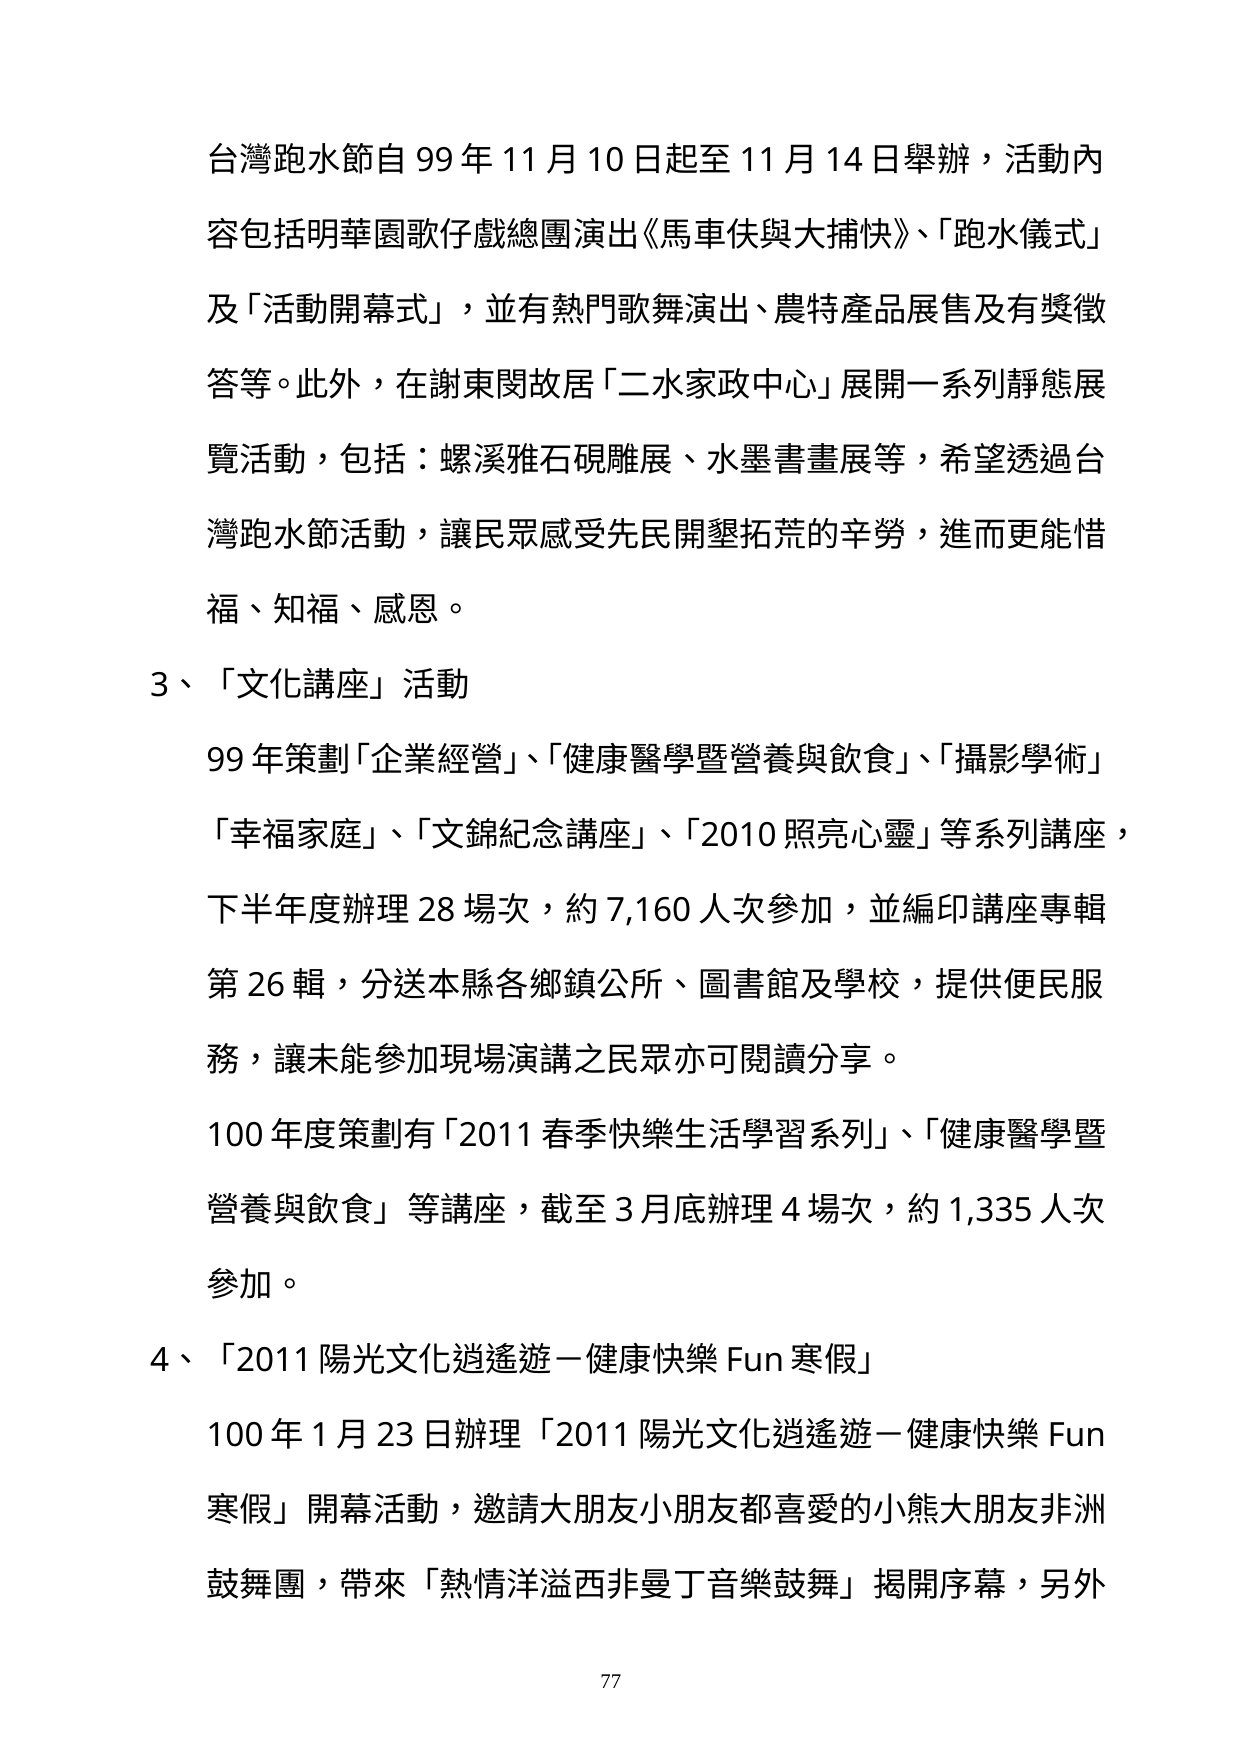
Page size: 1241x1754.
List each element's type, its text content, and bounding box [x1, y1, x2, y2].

text 4、「2011陽光文化逍遙遊－健康快樂Fun寒假」 [150, 1320, 1106, 1395]
text 3、「文化講座」活動 [150, 645, 1106, 720]
text 台灣跑水節自99年11月10日起至11月14日舉辦，活動內容包括明華園歌仔戲總團演出《馬車伕與大捕快》、「跑水儀式」及「活動開幕式」，並有熱門歌舞演出、農特產品展售及有獎徵答等。此外，在謝東閔故居「二水家政中心」展開一系列靜態展覽活動，包括：螺溪雅石硯雕展、水墨書畫展等，希望透過台灣跑水節活動，讓民眾感受先民開墾拓荒的辛勞，進而更能惜福、知福、感恩。 [206, 120, 1106, 645]
text 100年度策劃有「2011春季快樂生活學習系列」、「健康醫學暨營養與飲食」等講座，截至3月底辦理4場次，約1,335人次參加。 [206, 1095, 1106, 1320]
text 100年1月23日辦理「2011陽光文化逍遙遊－健康快樂Fun寒假」開幕活動，邀請大朋友小朋友都喜愛的小熊大朋友非洲鼓舞團，帶來「熱情洋溢西非曼丁音樂鼓舞」揭開序幕，另外 [206, 1395, 1106, 1620]
text 99年策劃「企業經營」、「健康醫學暨營養與飲食」、「攝影學術」、「幸福家庭」、「文錦紀念講座」、「2010照亮心靈」等系列講座，下半年度辦理28場次，約7,160人次參加，並編印講座專輯第26輯，分送本縣各鄉鎮公所、圖書館及學校，提供便民服務，讓未能參加現場演講之民眾亦可閱讀分享。 [206, 720, 1106, 1095]
